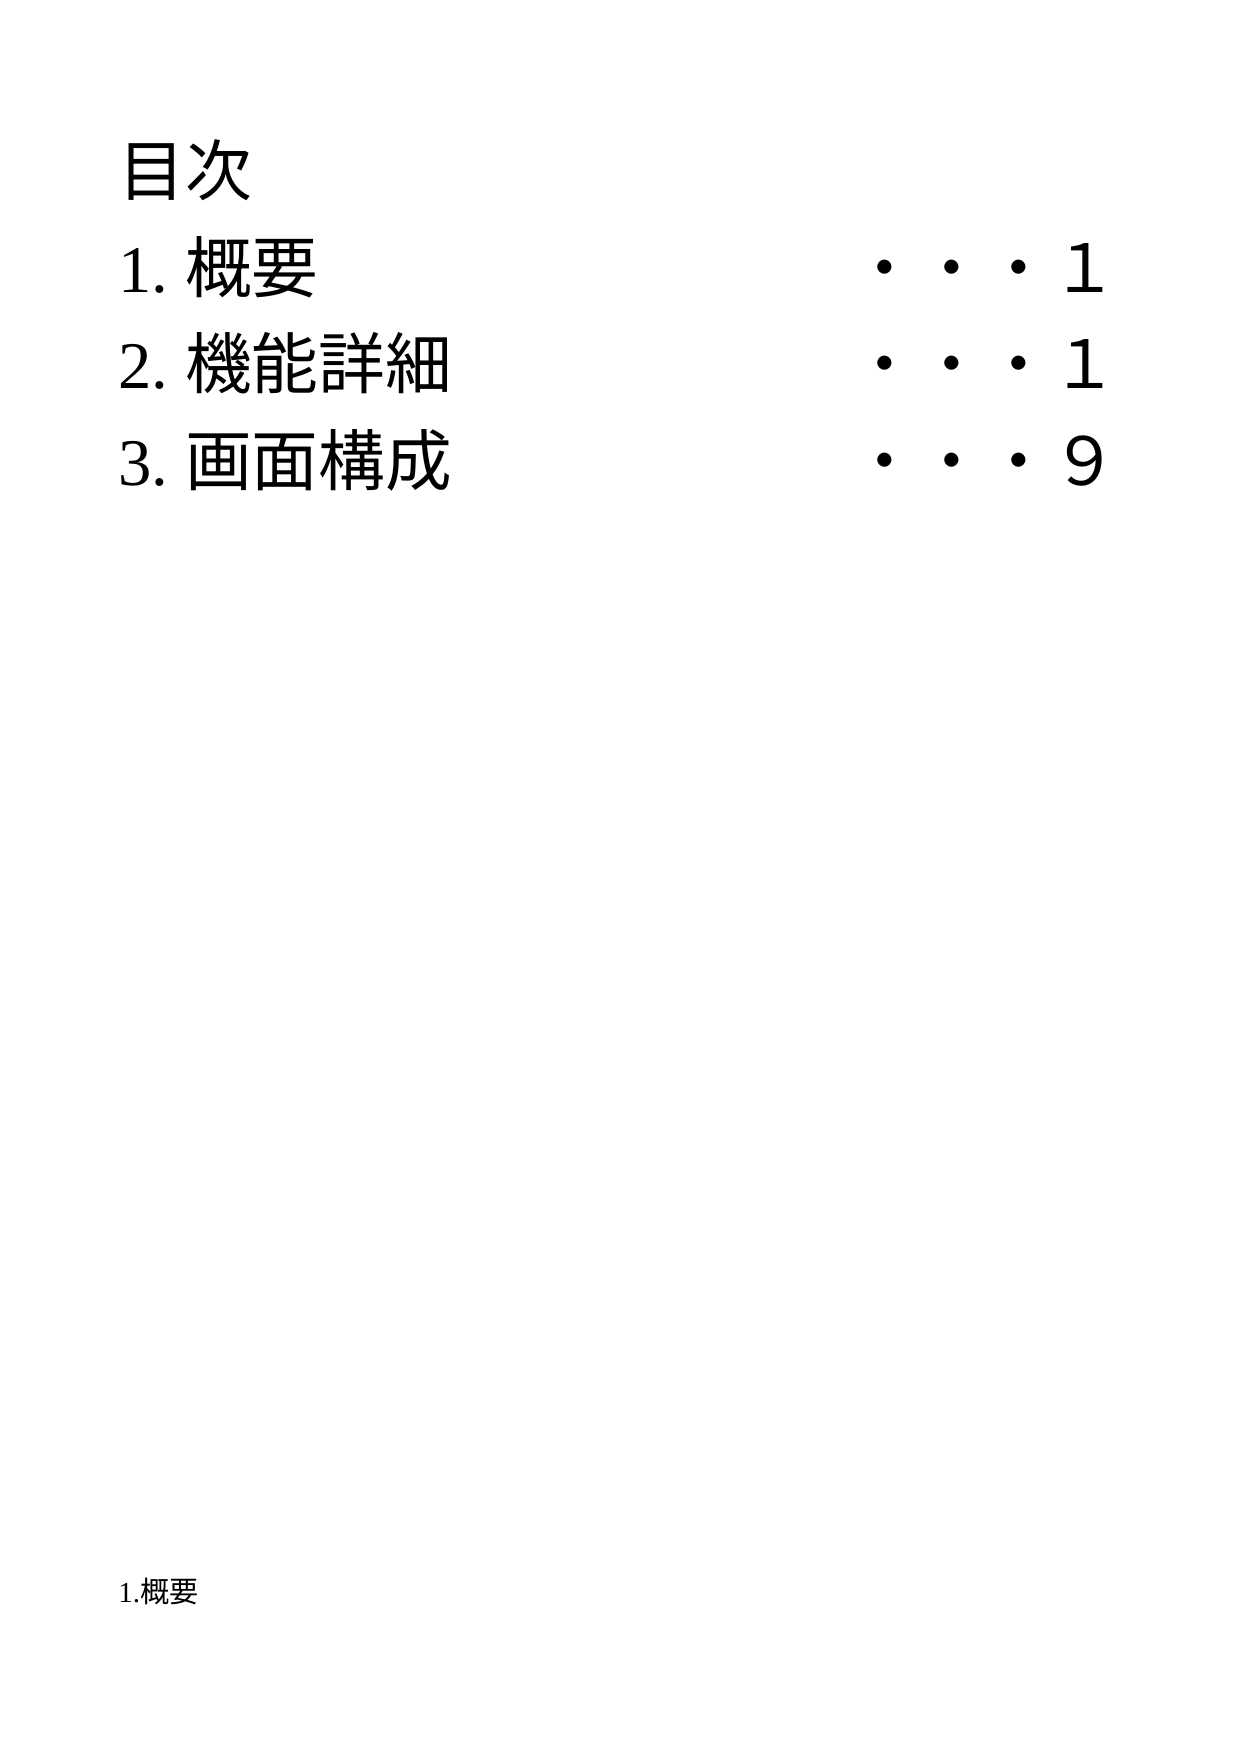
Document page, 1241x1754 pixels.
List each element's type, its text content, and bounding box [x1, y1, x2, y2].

text 1.概要 [118, 1568, 1122, 1610]
text 1. 概要 ・・・１ [118, 215, 1122, 311]
text 3. 画面構成 ・・・９ [118, 408, 1122, 504]
text 目次 [118, 118, 1122, 215]
text 2. 機能詳細 ・・・１ [118, 311, 1122, 408]
